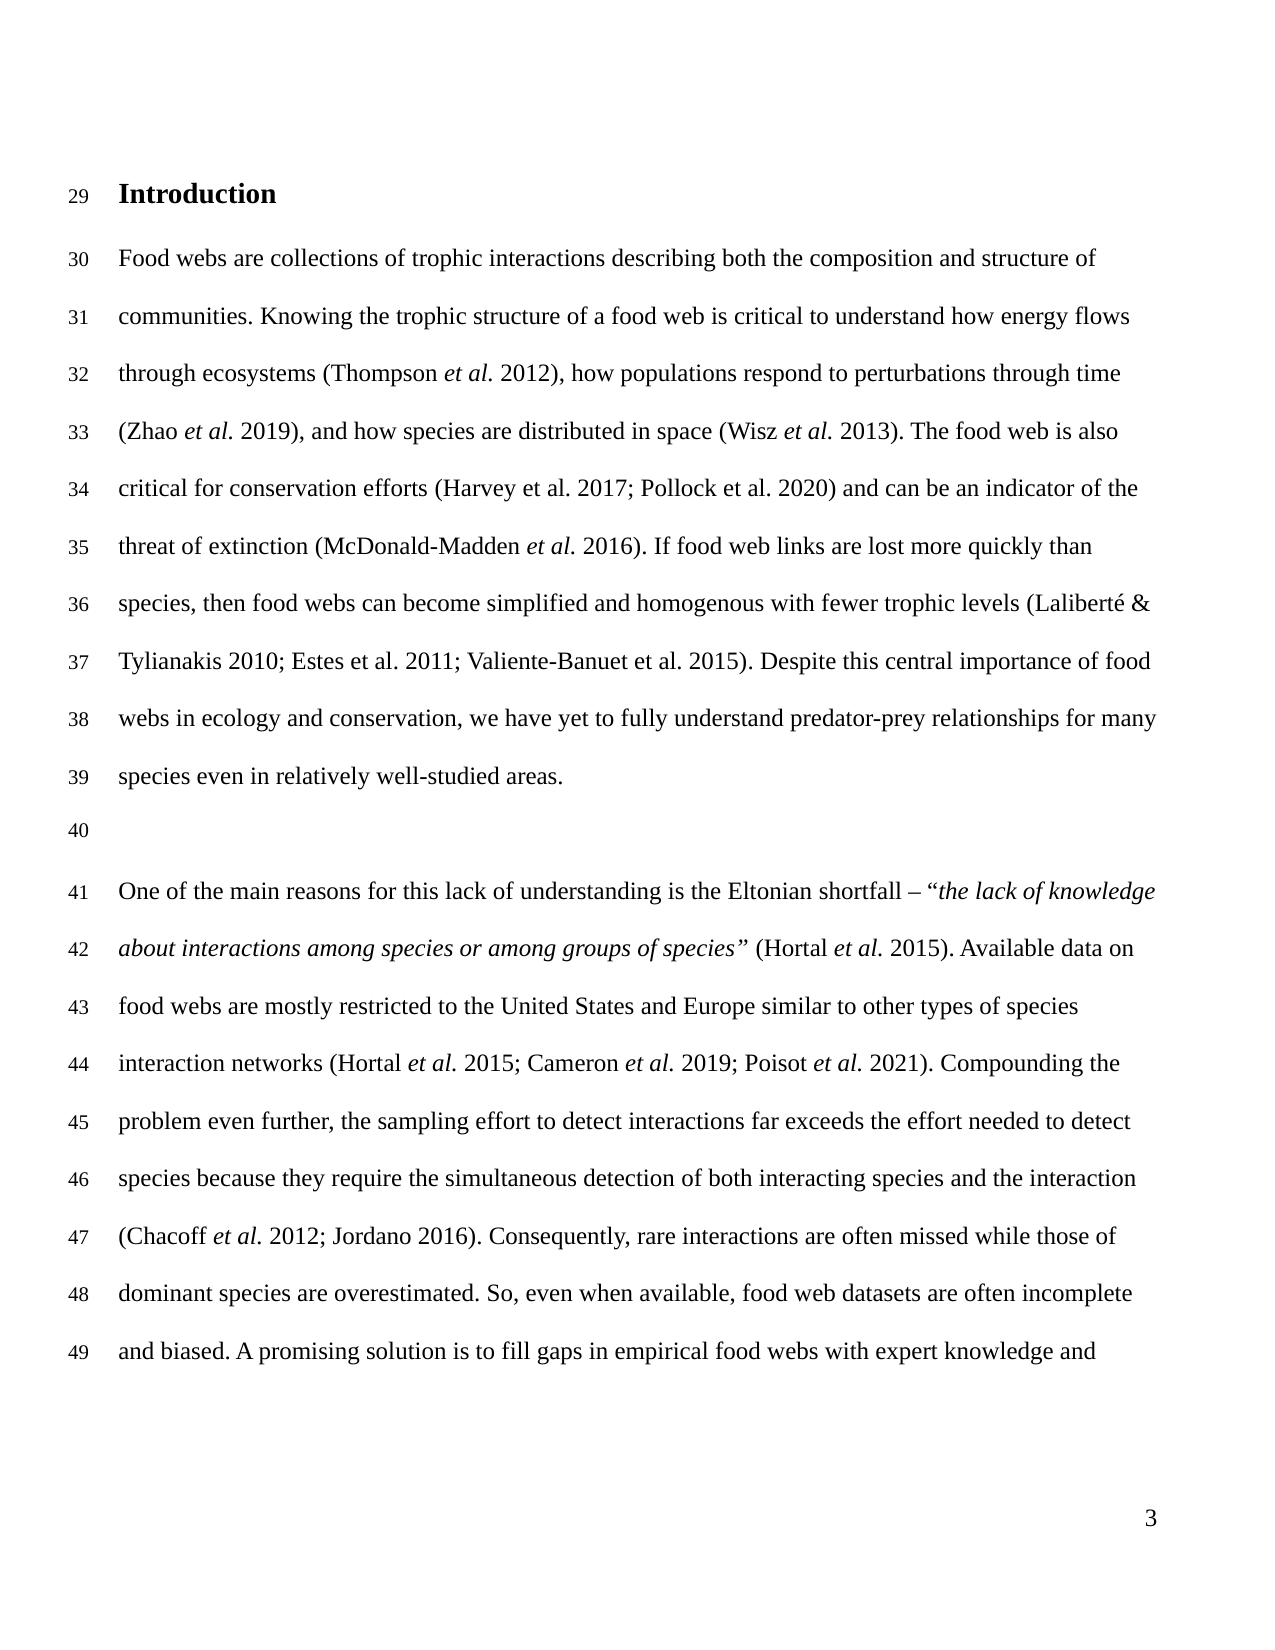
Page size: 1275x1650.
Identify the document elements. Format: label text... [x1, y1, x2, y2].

text One of the main reasons for this lack of understanding is the Eltonian shortfall – “the lack of knowledge about interactions among species or among groups of species” (Hortal et al. 2015). Available data on food webs are mostly restricted to the United States and Europe similar to other types of species interaction networks (Hortal et al. 2015; Cameron et al. 2019; Poisot et al. 2021). Compounding the problem even further, the sampling effort to detect interactions far exceeds the effort needed to detect species because they require the simultaneous detection of both interacting species and the interaction (Chacoff et al. 2012; Jordano 2016). Consequently, rare interactions are often missed while those of dominant species are overestimated. So, even when available, food web datasets are often incomplete and biased. A promising solution is to fill gaps in empirical food webs with expert knowledge and [118, 876, 1157, 1365]
subtitle Introduction [118, 176, 1157, 210]
text Food webs are collections of trophic interactions describing both the composition and structure of communities. Knowing the trophic structure of a food web is critical to understand how energy flows through ecosystems (Thompson et al. 2012), how populations respond to perturbations through time (Zhao et al. 2019), and how species are distributed in space (Wisz et al. 2013). The food web is also critical for conservation efforts (Harvey et al. 2017; Pollock et al. 2020) and can be an indicator of the threat of extinction (McDonald-Madden et al. 2016). If food web links are lost more quickly than species, then food webs can become simplified and homogenous with fewer trophic levels (Laliberté & Tylianakis 2010; Estes et al. 2011; Valiente-Banuet et al. 2015). Despite this central importance of food webs in ecology and conservation, we have yet to fully understand predator-prey relationships for many species even in relatively well-studied areas. [118, 243, 1157, 790]
